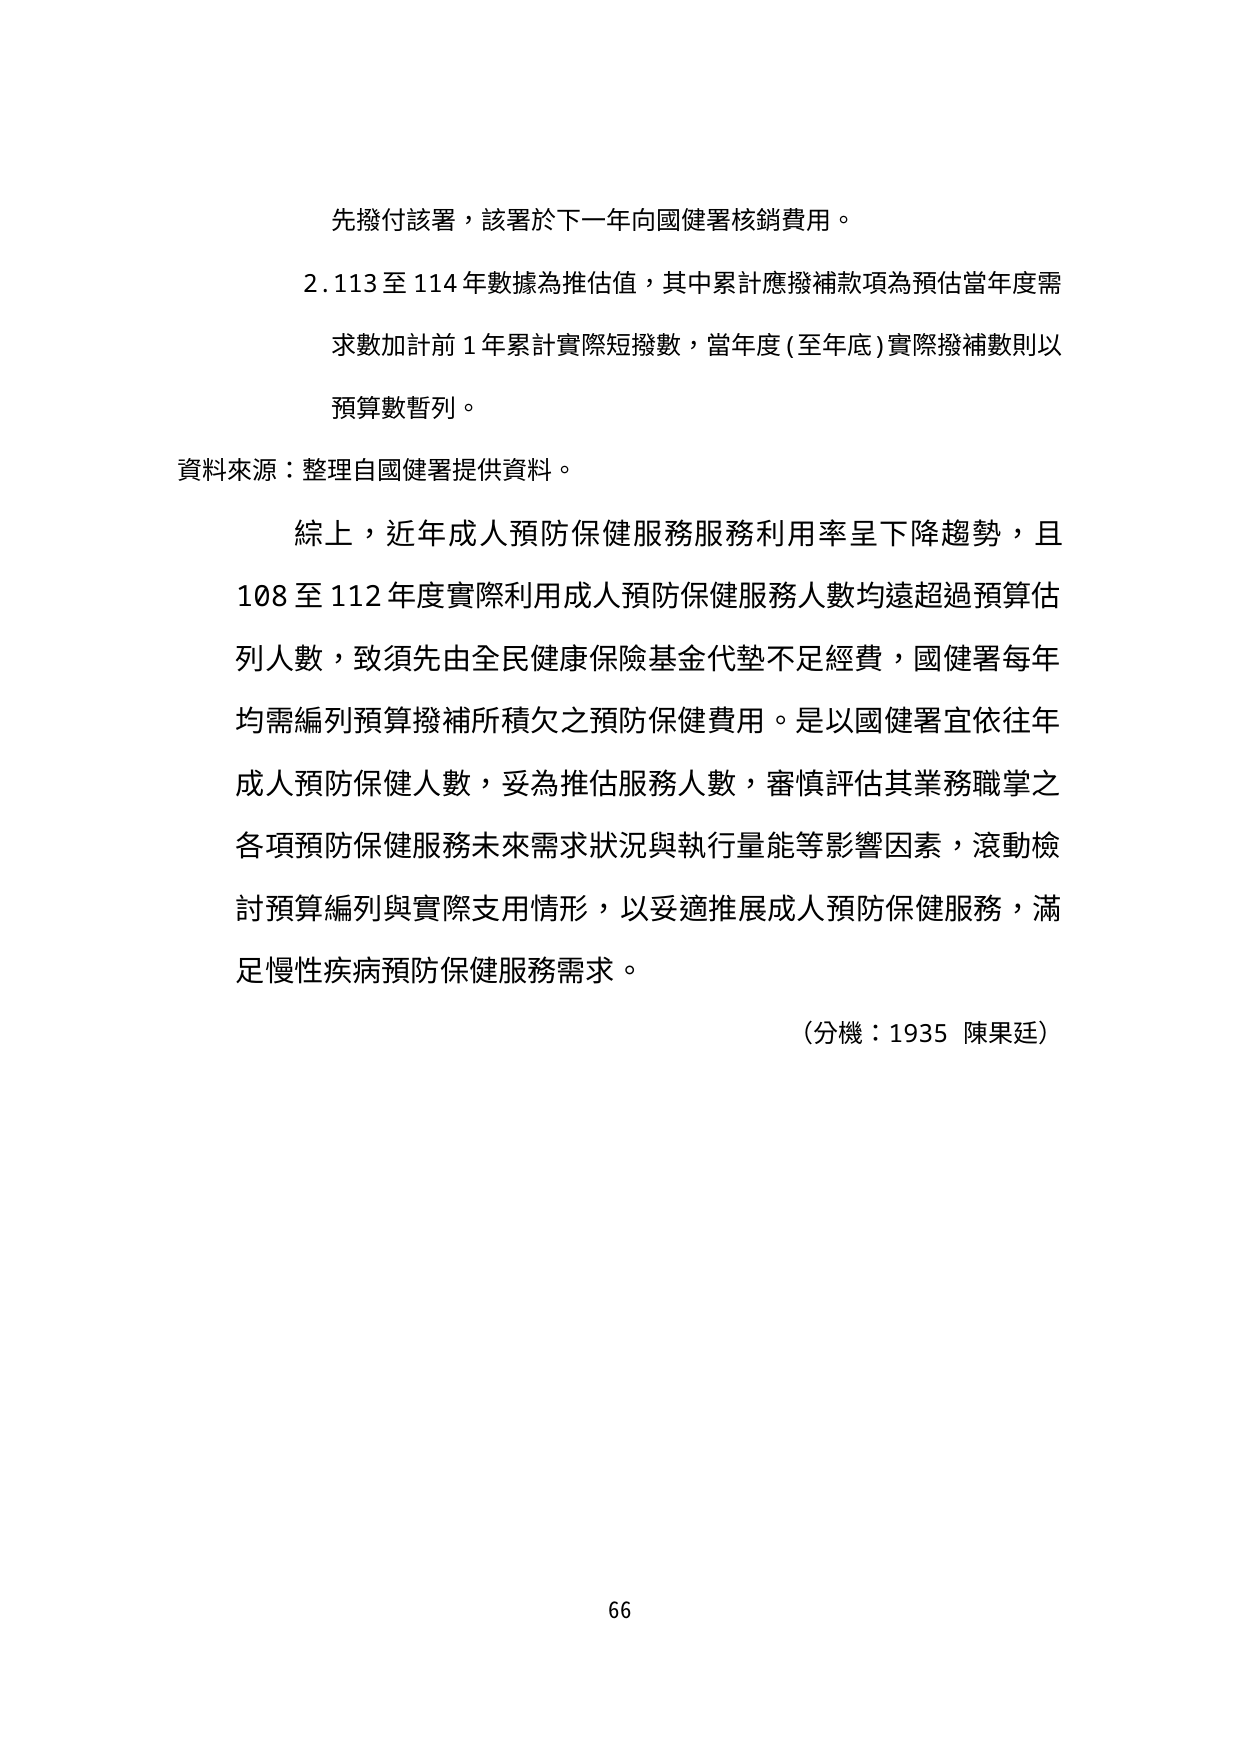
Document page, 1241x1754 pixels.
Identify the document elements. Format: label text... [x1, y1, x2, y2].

text （分機：1935 陳果廷） [177, 990, 1063, 1052]
text 綜上，近年成人預防保健服務服務利用率呈下降趨勢，且108至112年度實際利用成人預防保健服務人數均遠超過預算估列人數，致須先由全民健康保險基金代墊不足經費，國健署每年均需編列預算撥補所積欠之預防保健費用。是以國健署宜依往年成人預防保健人數，妥為推估服務人數，審慎評估其業務職掌之各項預防保健服務未來需求狀況與執行量能等影響因素，滾動檢討預算編列與實際支用情形，以妥適推展成人預防保健服務，滿足慢性疾病預防保健服務需求。 [236, 490, 1063, 990]
text 先撥付該署，該署於下一年向國健署核銷費用。 [177, 177, 1063, 240]
text 2.113至114年數據為推估值，其中累計應撥補款項為預估當年度需求數加計前1年累計實際短撥數，當年度(至年底)實際撥補數則以預算數暫列。 [303, 240, 1063, 427]
text 資料來源：整理自國健署提供資料。 [177, 427, 1063, 490]
